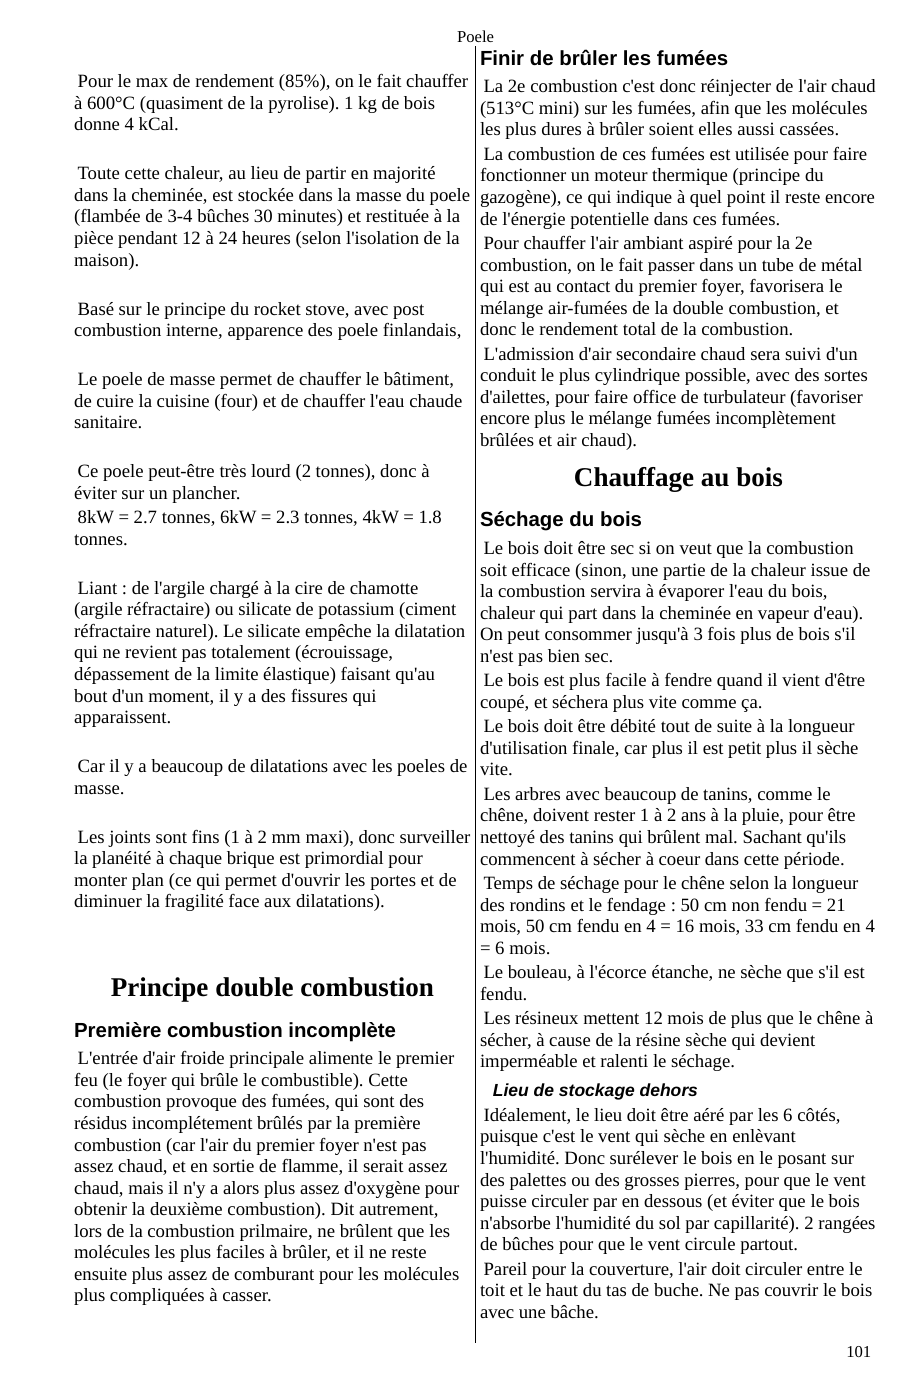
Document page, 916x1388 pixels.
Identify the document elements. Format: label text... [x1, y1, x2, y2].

subtitle Principe double combustion [74, 971, 471, 1002]
text Les joints sont fins (1 à 2 mm maxi), donc surveiller la planéité à chaque brique est primordial pour monter plan (ce qui permet d'ouvrir les portes et de diminuer la fragilité face aux dilatations). [74, 826, 471, 912]
text Le poele de masse permet de chauffer le bâtiment, de cuire la cuisine (four) et de chauffer l'eau chaude sanitaire. [74, 368, 471, 433]
text L'admission d'air secondaire chaud sera suivi d'un conduit le plus cylindrique possible, avec des sortes d'ailettes, pour faire office de turbulateur (favoriser encore plus le mélange fumées incomplètement brûlées et air chaud). [480, 343, 877, 450]
subtitle Séchage du bois [480, 507, 877, 531]
text Le bouleau, à l'écorce étanche, ne sèche que s'il est fendu. [480, 961, 877, 1004]
subtitle Lieu de stockage dehors [493, 1079, 877, 1100]
text Le bois doit être débité tout de suite à la longueur d'utilisation finale, car plus il est petit plus il sèche vite. [480, 715, 877, 780]
text Les arbres avec beaucoup de tanins, comme le chêne, doivent rester 1 à 2 ans à la pluie, pour être nettoyé des tanins qui brûlent mal. Sachant qu'ils commencent à sécher à coeur dans cette période. [480, 783, 877, 869]
subtitle Chauffage au bois [480, 461, 877, 492]
text Temps de séchage pour le chêne selon la longueur des rondins et le fendage : 50 cm non fendu = 21 mois, 50 cm fendu en 4 = 16 mois, 33 cm fendu en 4 = 6 mois. [480, 872, 877, 958]
text Pour chauffer l'air ambiant aspiré pour la 2e combustion, on le fait passer dans un tube de métal qui est au contact du premier foyer, favorisera le mélange air-fumées de la double combustion, et donc le rendement total de la combustion. [480, 232, 877, 340]
subtitle Première combustion incomplète [74, 1018, 471, 1041]
text Idéalement, le lieu doit être aéré par les 6 côtés, puisque c'est le vent qui sèche en enlèvant l'humidité. Donc surélever le bois en le posant sur des palettes ou des grosses pierres, pour que le vent puisse circuler par en dessous (et éviter que le bois n'absorbe l'humidité du sol par capillarité). 2 rangées de bûches pour que le vent circule partout. [480, 1104, 877, 1255]
text 8kW = 2.7 tonnes, 6kW = 2.3 tonnes, 4kW = 1.8 tonnes. [74, 506, 471, 549]
text Le bois est plus facile à fendre quand il vient d'être coupé, et séchera plus vite comme ça. [480, 669, 877, 712]
text Car il y a beaucoup de dilatations avec les poeles de masse. [74, 755, 471, 798]
subtitle Finir de brûler les fumées [480, 46, 877, 69]
text Pareil pour la couverture, l'air doit circuler entre le toit et le haut du tas de buche. Ne pas couvrir le bois avec une bâche. [480, 1258, 877, 1322]
text La 2e combustion c'est donc réinjecter de l'air chaud (513°C mini) sur les fumées, afin que les molécules les plus dures à brûler soient elles aussi cassées. [480, 75, 877, 140]
text Le bois doit être sec si on veut que la combustion soit efficace (sinon, une partie de la chaleur issue de la combustion servira à évaporer l'eau du bois, chaleur qui part dans la cheminée en vapeur d'eau). On peut consommer jusqu'à 3 fois plus de bois s'il n'est pas bien sec. [480, 537, 877, 666]
text Les résineux mettent 12 mois de plus que le chêne à sécher, à cause de la résine sèche qui devient imperméable et ralenti le séchage. [480, 1007, 877, 1072]
text Pour le max de rendement (85%), on le fait chauffer à 600°C (quasiment de la pyrolise). 1 kg de bois donne 4 kCal. [74, 70, 471, 135]
text Liant : de l'argile chargé à la cire de chamotte (argile réfractaire) ou silicate de potassium (ciment réfractaire naturel). Le silicate empêche la dilatation qui ne revient pas totalement (écrouissage, dépassement de la limite élastique) faisant qu'au bout d'un moment, il y a des fissures qui apparaissent. [74, 577, 471, 728]
text L'entrée d'air froide principale alimente le premier feu (le foyer qui brûle le combustible). Cette combustion provoque des fumées, qui sont des résidus incomplétement brûlés par la première combustion (car l'air du premier foyer n'est pas assez chaud, et en sortie de flamme, il serait assez chaud, mais il n'y a alors plus assez d'oxygène pour obtenir la deuxième combustion). Dit autrement, lors de la combustion prilmaire, ne brûlent que les molécules les plus faciles à brûler, et il ne reste ensuite plus assez de comburant pour les molécules plus compliquées à casser. [74, 1047, 471, 1306]
text Ce poele peut-être très lourd (2 tonnes), donc à éviter sur un plancher. [74, 460, 471, 503]
text La combustion de ces fumées est utilisée pour faire fonctionner un moteur thermique (principe du gazogène), ce qui indique à quel point il reste encore de l'énergie potentielle dans ces fumées. [480, 143, 877, 229]
text Toute cette chaleur, au lieu de partir en majorité dans la cheminée, est stockée dans la masse du poele (flambée de 3-4 bûches 30 minutes) et restituée à la pièce pendant 12 à 24 heures (selon l'isolation de la maison). [74, 162, 471, 270]
text Basé sur le principe du rocket stove, avec post combustion interne, apparence des poele finlandais, [74, 297, 471, 341]
